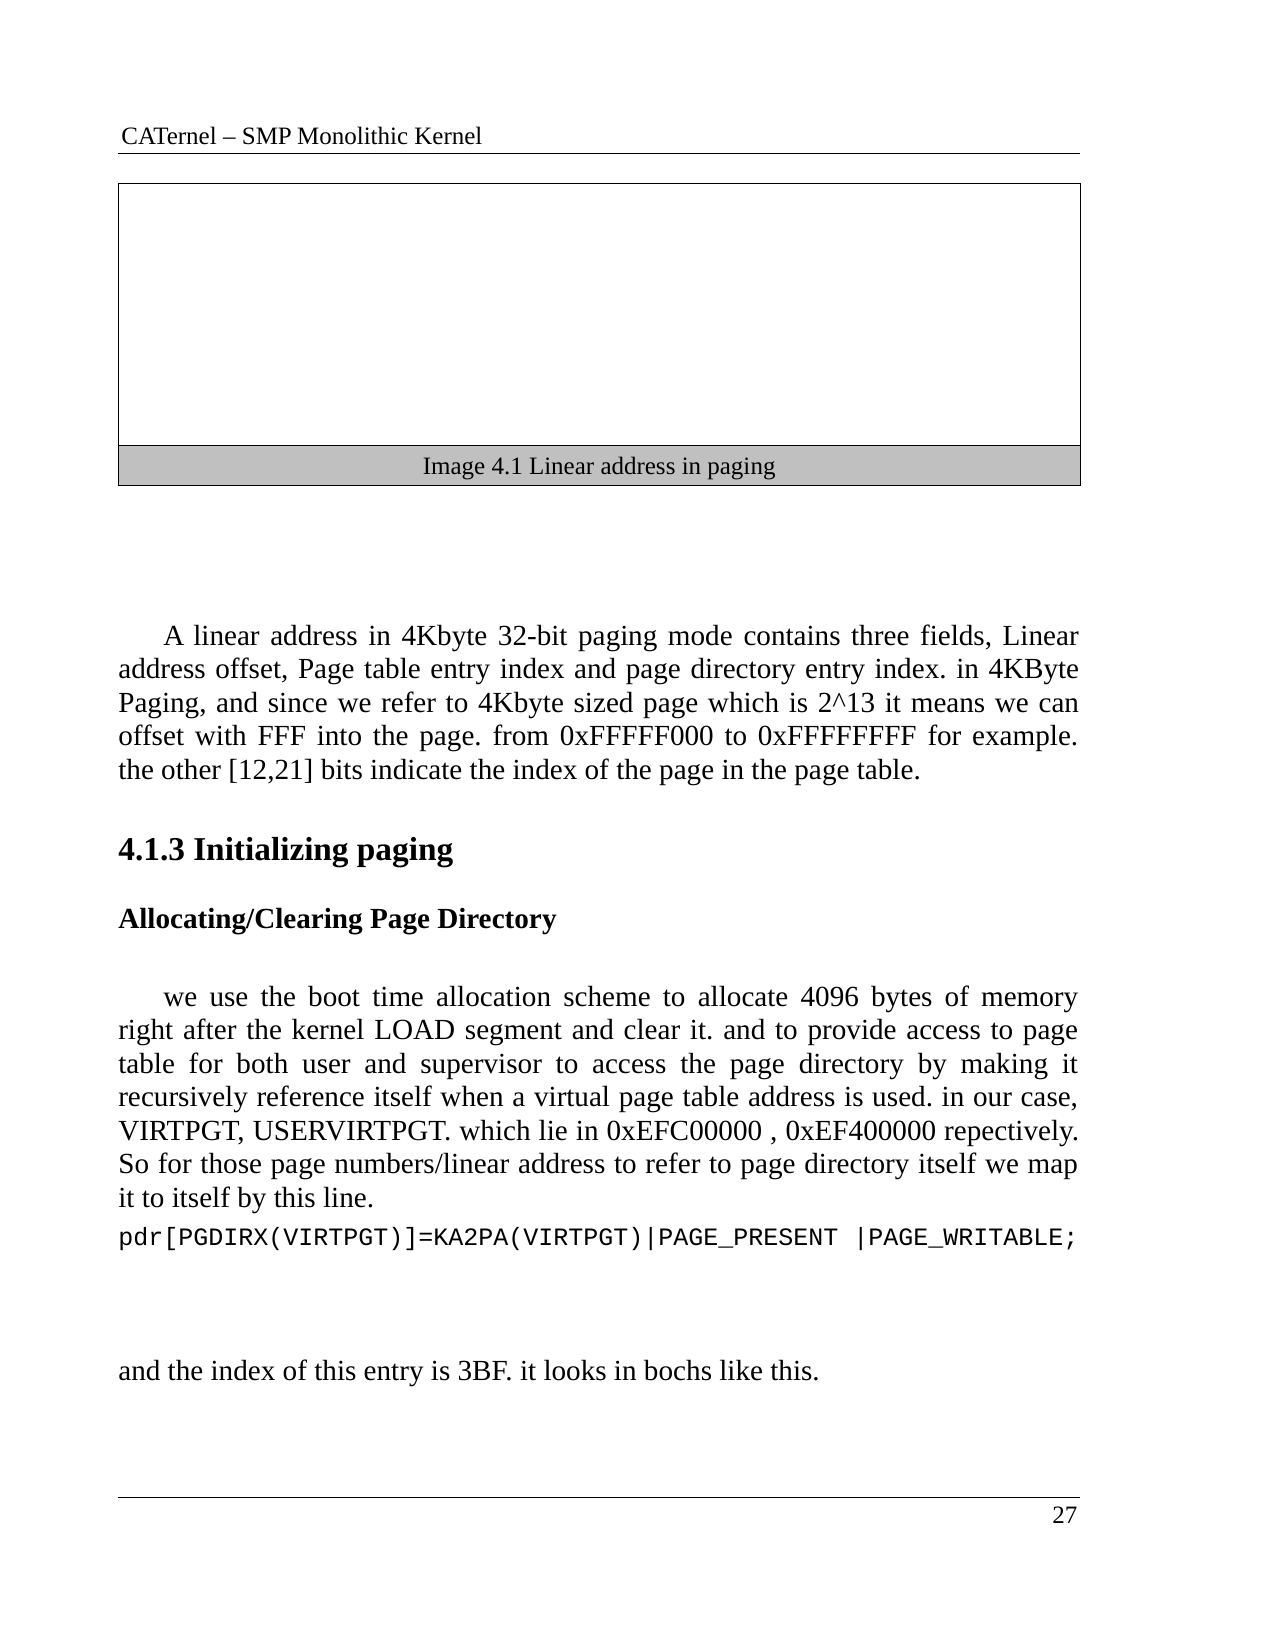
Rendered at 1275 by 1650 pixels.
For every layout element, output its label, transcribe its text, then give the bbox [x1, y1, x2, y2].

text we use the boot time allocation scheme to allocate 4096 bytes of memory right after the kernel LOAD segment and clear it. and to provide access to page table for both user and supervisor to access the page directory by making it recursively reference itself when a virtual page table address is used. in our case, VIRTPGT, USERVIRTPGT. which lie in 0xEFC00000 , 0xEF400000 repectively. So for those page numbers/linear address to refer to page directory itself we map it to itself by this line. [118, 979, 1080, 1214]
text A linear address in 4Kbyte 32-bit paging mode contains three fields, Linear address offset, Page table entry index and page directory entry index. in 4KByte Paging, and since we refer to 4Kbyte sized page which is 2^13 it means we can offset with FFF into the page. from 0xFFFFF000 to 0xFFFFFFFF for example. the other [12,21] bits indicate the index of the page in the page table. [118, 618, 1080, 785]
text and the index of this entry is 3BF. it looks in bochs like this. [118, 1353, 1080, 1387]
text pdr[PGDIRX(VIRTPGT)]=KA2PA(VIRTPGT)|PAGE_PRESENT |PAGE_WRITABLE; [118, 1224, 1080, 1253]
text 4.1.3 Initializing paging [118, 829, 1080, 868]
table_cell Image 4.1 Linear address in paging [119, 446, 1080, 485]
text Allocating/Clearing Page Directory [118, 901, 1080, 935]
table_header [119, 184, 1080, 445]
